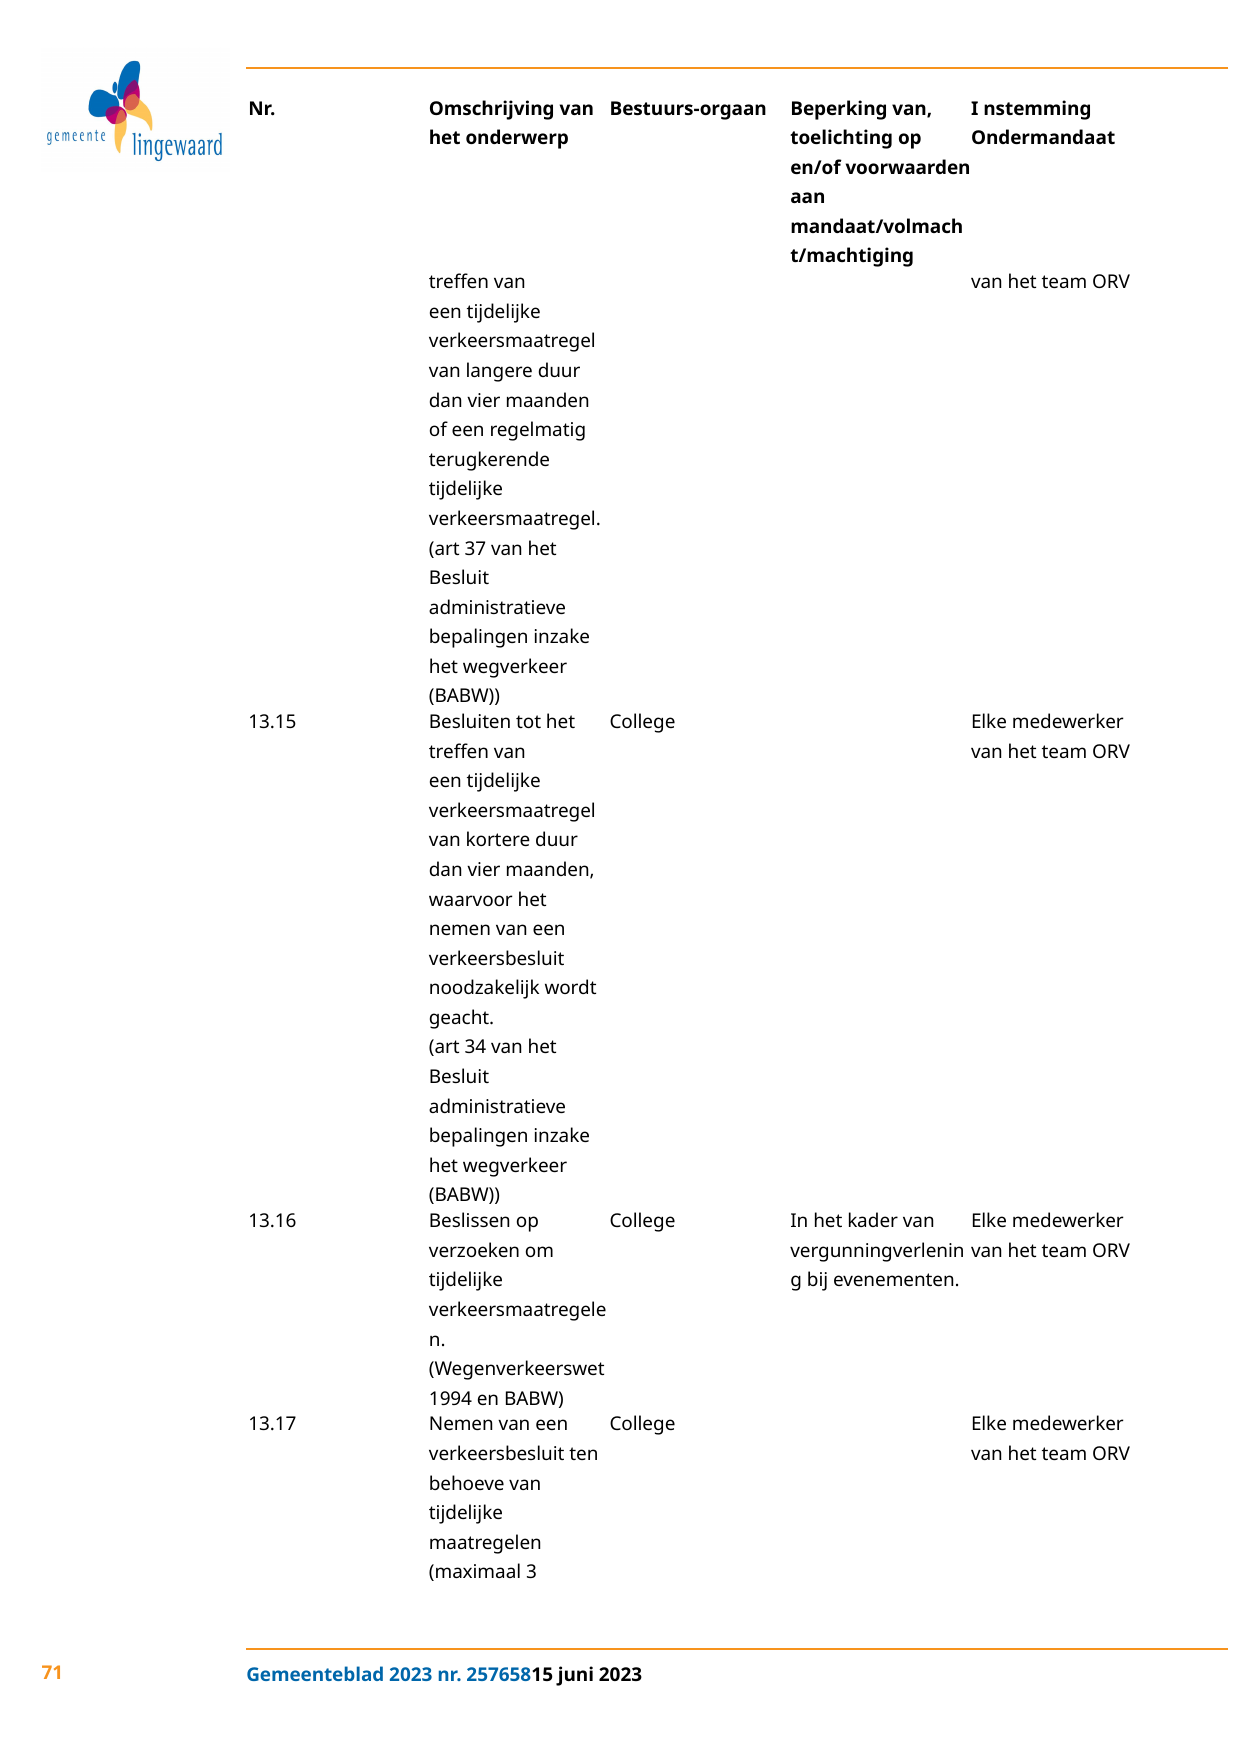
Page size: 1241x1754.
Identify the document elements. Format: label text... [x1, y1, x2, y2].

table_cell Elke medewerker van het team ORV [971, 1208, 1152, 1411]
table_cell 13.17 [248, 1411, 429, 1584]
table_header Bestuurs-orgaan [609, 95, 790, 268]
table_cell 13.16 [248, 1208, 429, 1411]
table_cell [790, 708, 971, 1207]
table_cell Elke medewerker van het team ORV [971, 1411, 1152, 1584]
table_cell Elke medewerker van het team ORV [971, 708, 1152, 1207]
table_cell van het team ORV [971, 269, 1152, 708]
table_cell Nemen van een verkeersbesluit ten behoeve van tijdelijke maatregelen (maximaal 3 [429, 1411, 609, 1584]
table_cell [609, 269, 790, 708]
table_cell In het kader van vergunningverlening bij evenementen. [790, 1208, 971, 1411]
table_header Nr. [248, 95, 429, 268]
table_cell Beslissen op verzoeken om tijdelijke verkeersmaatregelen. (Wegenverkeerswet 1994 en BABW) [429, 1208, 609, 1411]
table_cell Besluiten tot het treffen van een tijdelijke verkeersmaatregel van kortere duur dan vier maanden, waarvoor het nemen van een verkeersbesluit noodzakelijk wordt geacht. (art 34 van het Besluit administratieve bepalingen inzake het wegverkeer (BABW)) [429, 708, 609, 1207]
picture [41, 47, 231, 172]
table_cell [790, 269, 971, 708]
table_cell [248, 269, 429, 708]
table_cell College [609, 1208, 790, 1411]
table_cell [790, 1411, 971, 1584]
table_header I nstemming Ondermandaat [971, 95, 1152, 268]
table_header Beperking van, toelichting op en/of voorwaarden aan mandaat/volmacht/machtiging [790, 95, 971, 268]
table_cell College [609, 708, 790, 1207]
table_header Omschrijving van het onderwerp [429, 95, 609, 268]
table_cell 13.15 [248, 708, 429, 1207]
table_cell College [609, 1411, 790, 1584]
table_cell treffen van een tijdelijke verkeersmaatregel van langere duur dan vier maanden of een regelmatig terugkerende tijdelijke verkeersmaatregel. (art 37 van het Besluit administratieve bepalingen inzake het wegverkeer (BABW)) [429, 269, 609, 708]
